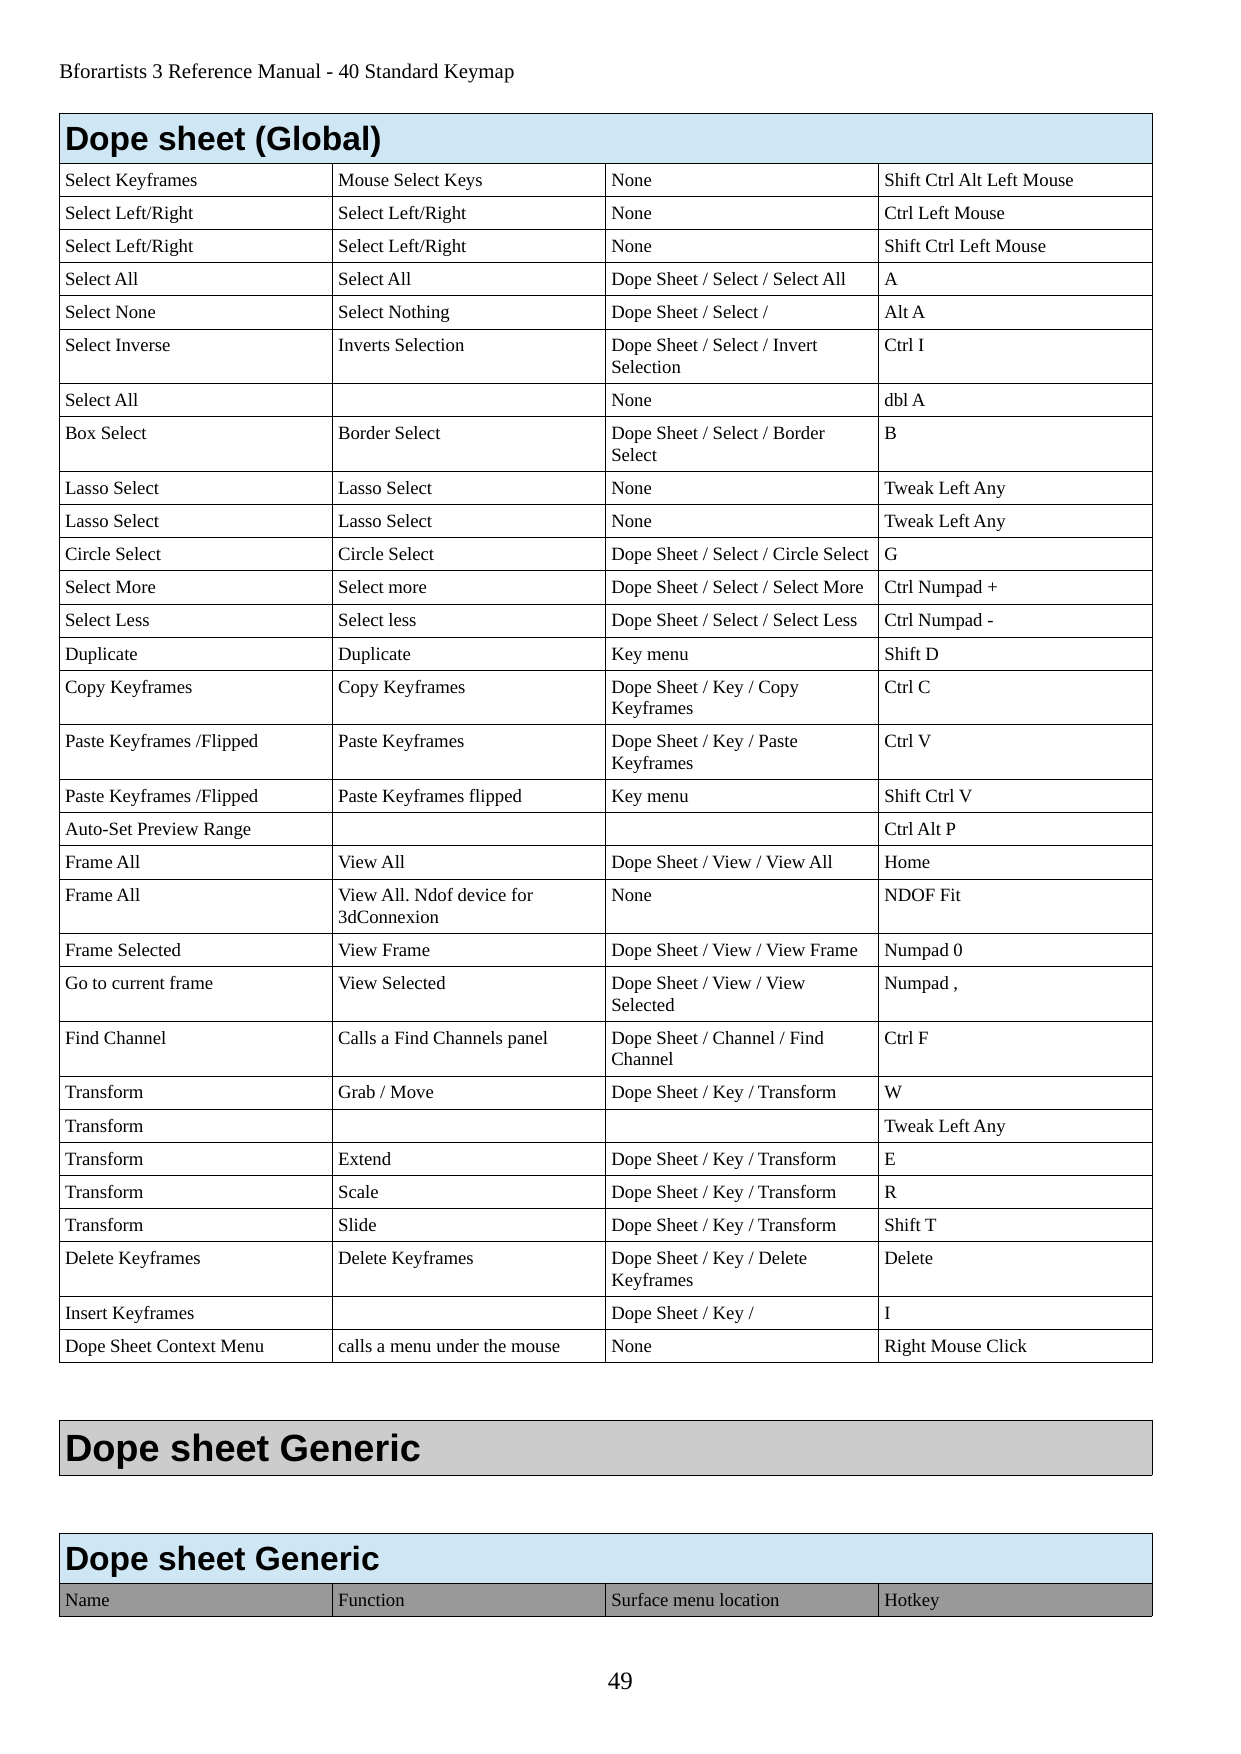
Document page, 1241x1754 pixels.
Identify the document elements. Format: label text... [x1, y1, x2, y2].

table_cell Select Left/Right [333, 197, 605, 229]
table_cell Dope Sheet Context Menu [60, 1330, 332, 1362]
table_cell R [879, 1176, 1152, 1208]
table_cell Select Less [60, 605, 332, 637]
table_cell None [606, 505, 878, 537]
table_cell Right Mouse Click [879, 1330, 1152, 1362]
table_cell Name [60, 1584, 332, 1616]
table_cell Mouse Select Keys [333, 164, 605, 196]
table_cell Find Channel [60, 1022, 332, 1076]
table_cell Frame All [60, 880, 332, 933]
table_cell None [606, 164, 878, 196]
table_cell Dope Sheet / Select / Border Select [606, 417, 878, 471]
table_cell dbl A [879, 384, 1152, 416]
table_cell Shift Ctrl Left Mouse [879, 230, 1152, 262]
table_cell Transform [60, 1176, 332, 1208]
table_cell Alt A [879, 296, 1152, 328]
table_cell Delete Keyframes [333, 1242, 605, 1296]
table_cell [333, 1110, 605, 1142]
table_cell NDOF Fit [879, 880, 1152, 933]
table_cell Auto-Set Preview Range [60, 813, 332, 845]
table_cell Select None [60, 296, 332, 328]
table_cell Paste Keyframes /Flipped [60, 725, 332, 779]
table_cell Key menu [606, 638, 878, 670]
table_cell Transform [60, 1110, 332, 1142]
table_cell Home [879, 846, 1152, 878]
table_cell B [879, 417, 1152, 471]
table_cell Dope Sheet / Select / Select All [606, 263, 878, 295]
table_cell G [879, 538, 1152, 570]
table_header Dope sheet (Global) [60, 114, 1152, 163]
table_cell Box Select [60, 417, 332, 471]
table_cell Transform [60, 1077, 332, 1109]
table_cell Dope Sheet / Key / Transform [606, 1077, 878, 1109]
table_cell Lasso Select [333, 472, 605, 504]
table_cell [333, 1297, 605, 1329]
table_cell Select Nothing [333, 296, 605, 328]
table_cell Frame All [60, 846, 332, 878]
table_cell Hotkey [879, 1584, 1152, 1616]
table_cell Lasso Select [60, 505, 332, 537]
table_cell Duplicate [333, 638, 605, 670]
table_cell Lasso Select [333, 505, 605, 537]
table_cell Dope Sheet / Key / Transform [606, 1209, 878, 1241]
table_cell Insert Keyframes [60, 1297, 332, 1329]
table_cell Transform [60, 1209, 332, 1241]
table_cell Paste Keyframes /Flipped [60, 780, 332, 812]
table_cell Select Keyframes [60, 164, 332, 196]
table_cell Dope Sheet / Key / Delete Keyframes [606, 1242, 878, 1296]
table_cell Shift Ctrl Alt Left Mouse [879, 164, 1152, 196]
table_cell Delete Keyframes [60, 1242, 332, 1296]
table_cell [606, 1110, 878, 1142]
table_cell None [606, 230, 878, 262]
table_cell View Selected [333, 967, 605, 1021]
table_cell Select more [333, 571, 605, 603]
table_cell View All [333, 846, 605, 878]
table_cell Dope Sheet / View / View Selected [606, 967, 878, 1021]
table_cell Dope Sheet / Select / Select More [606, 571, 878, 603]
table_cell Transform [60, 1143, 332, 1175]
table_cell Dope Sheet / Key / Copy Keyframes [606, 671, 878, 724]
table_cell Paste Keyframes [333, 725, 605, 779]
table_cell Go to current frame [60, 967, 332, 1021]
table_cell Inverts Selection [333, 330, 605, 383]
table_cell Circle Select [60, 538, 332, 570]
table_cell Dope Sheet / Channel / Find Channel [606, 1022, 878, 1076]
table_cell Select Left/Right [60, 230, 332, 262]
table_cell Dope Sheet / Select / Select Less [606, 605, 878, 637]
table_cell Frame Selected [60, 934, 332, 966]
table_cell Ctrl Numpad + [879, 571, 1152, 603]
table_cell Grab / Move [333, 1077, 605, 1109]
table_cell Select More [60, 571, 332, 603]
table_cell I [879, 1297, 1152, 1329]
table_cell Select Left/Right [333, 230, 605, 262]
table_cell Extend [333, 1143, 605, 1175]
table_cell Dope Sheet / Key / Paste Keyframes [606, 725, 878, 779]
table_cell Function [333, 1584, 605, 1616]
table_cell Select Inverse [60, 330, 332, 383]
table_cell Select All [60, 384, 332, 416]
table_cell Dope Sheet / View / View Frame [606, 934, 878, 966]
table_cell Dope Sheet / View / View All [606, 846, 878, 878]
table_cell Ctrl V [879, 725, 1152, 779]
table_cell Select Left/Right [60, 197, 332, 229]
table_cell Dope Sheet / Key / [606, 1297, 878, 1329]
table_cell Select All [333, 263, 605, 295]
table_cell Surface menu location [606, 1584, 878, 1616]
table_cell calls a menu under the mouse [333, 1330, 605, 1362]
table_cell [606, 813, 878, 845]
table_cell Shift Ctrl V [879, 780, 1152, 812]
table_cell None [606, 472, 878, 504]
table_cell Paste Keyframes flipped [333, 780, 605, 812]
table_cell Ctrl I [879, 330, 1152, 383]
table_cell Ctrl F [879, 1022, 1152, 1076]
table_cell [333, 813, 605, 845]
table_header Dope sheet Generic [60, 1534, 1152, 1583]
table_cell None [606, 197, 878, 229]
table_cell Duplicate [60, 638, 332, 670]
table_cell Ctrl Left Mouse [879, 197, 1152, 229]
table_cell Select All [60, 263, 332, 295]
table_cell W [879, 1077, 1152, 1109]
table_cell Scale [333, 1176, 605, 1208]
table_cell E [879, 1143, 1152, 1175]
table_cell Slide [333, 1209, 605, 1241]
table_cell Dope Sheet / Key / Transform [606, 1143, 878, 1175]
table_cell Shift D [879, 638, 1152, 670]
table_cell A [879, 263, 1152, 295]
table_cell Shift T [879, 1209, 1152, 1241]
table_cell Ctrl C [879, 671, 1152, 724]
table_cell Key menu [606, 780, 878, 812]
table_cell None [606, 880, 878, 933]
table_cell Ctrl Numpad - [879, 605, 1152, 637]
table_cell Tweak Left Any [879, 505, 1152, 537]
table_cell Circle Select [333, 538, 605, 570]
table_cell Dope Sheet / Select / Circle Select [606, 538, 878, 570]
table_cell View All. Ndof device for 3dConnexion [333, 880, 605, 933]
table_cell Numpad 0 [879, 934, 1152, 966]
table_cell Copy Keyframes [333, 671, 605, 724]
table_cell Calls a Find Channels panel [333, 1022, 605, 1076]
table_cell Tweak Left Any [879, 472, 1152, 504]
table_cell View Frame [333, 934, 605, 966]
table_cell Tweak Left Any [879, 1110, 1152, 1142]
table_cell Dope Sheet / Select / Invert Selection [606, 330, 878, 383]
table_cell None [606, 1330, 878, 1362]
table_cell Select less [333, 605, 605, 637]
table_cell Copy Keyframes [60, 671, 332, 724]
table_cell None [606, 384, 878, 416]
table_cell Dope Sheet / Key / Transform [606, 1176, 878, 1208]
table_cell Lasso Select [60, 472, 332, 504]
table_cell [333, 384, 605, 416]
table_header Dope sheet Generic [60, 1421, 1152, 1475]
table_cell Delete [879, 1242, 1152, 1296]
table_cell Numpad , [879, 967, 1152, 1021]
table_cell Ctrl Alt P [879, 813, 1152, 845]
table_cell Dope Sheet / Select / [606, 296, 878, 328]
table_cell Border Select [333, 417, 605, 471]
